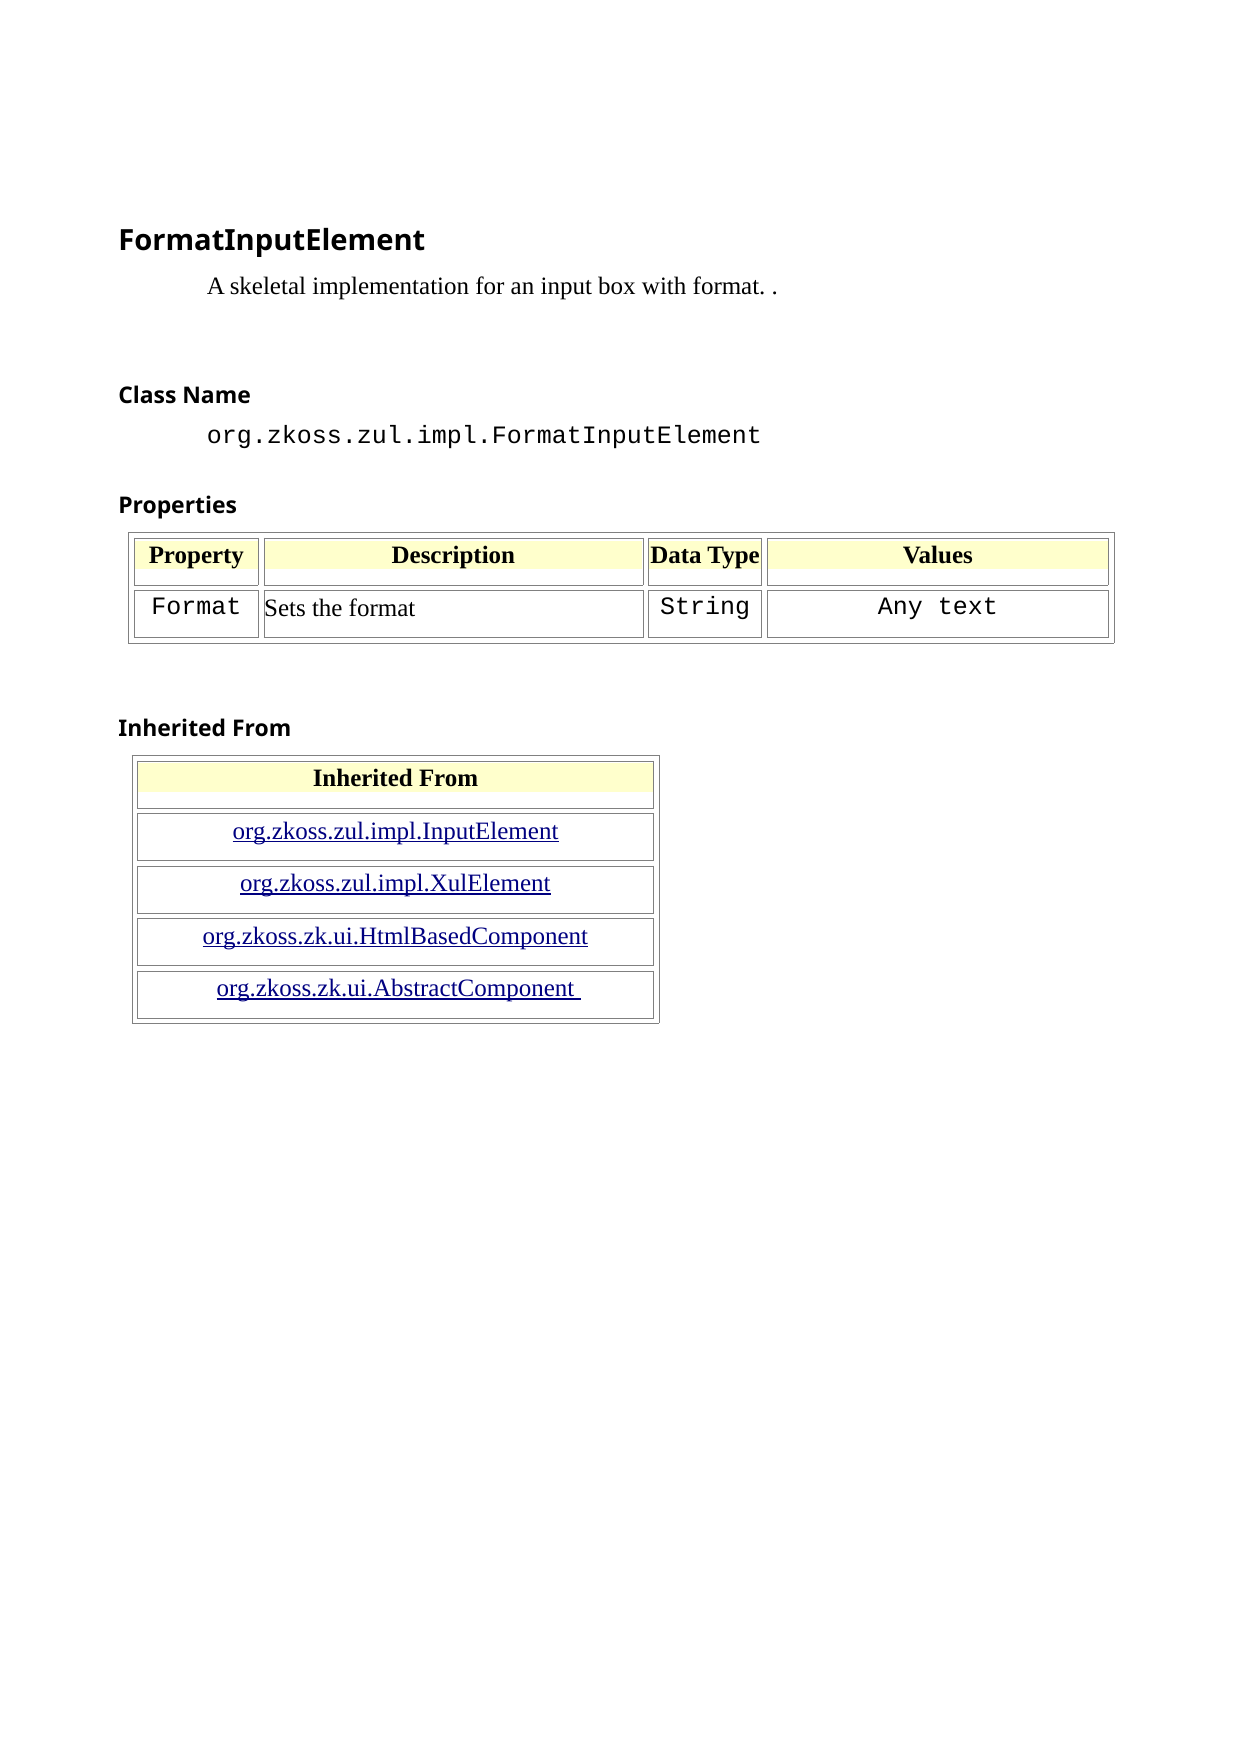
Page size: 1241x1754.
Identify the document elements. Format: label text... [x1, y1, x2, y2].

table_cell org.zkoss.zk.ui.HtmlBasedComponent [134, 913, 656, 965]
text org.zkoss.zul.impl.FormatInputElement [207, 423, 1122, 451]
text Inherited From [118, 711, 1122, 743]
table_cell org.zkoss.zul.impl.XulElement [134, 860, 656, 913]
table_cell Sets the format [261, 585, 645, 637]
subtitle Class Name [118, 379, 1122, 410]
table_cell Format [131, 585, 261, 637]
table_cell String [645, 585, 764, 637]
table_header Values [764, 533, 1111, 585]
table_cell Any text [764, 585, 1111, 637]
table_header Property [131, 533, 261, 585]
table_header Description [261, 533, 645, 585]
table_header Data Type [645, 533, 764, 585]
table_cell org.zkoss.zul.impl.InputElement [134, 808, 656, 860]
subtitle Properties [118, 488, 1122, 520]
table_header Inherited From [134, 756, 656, 808]
table_cell org.zkoss.zk.ui.AbstractComponent [134, 965, 656, 1018]
text A skeletal implementation for an input box with format. . [207, 271, 1122, 300]
subtitle FormatInputElement [118, 219, 1122, 259]
